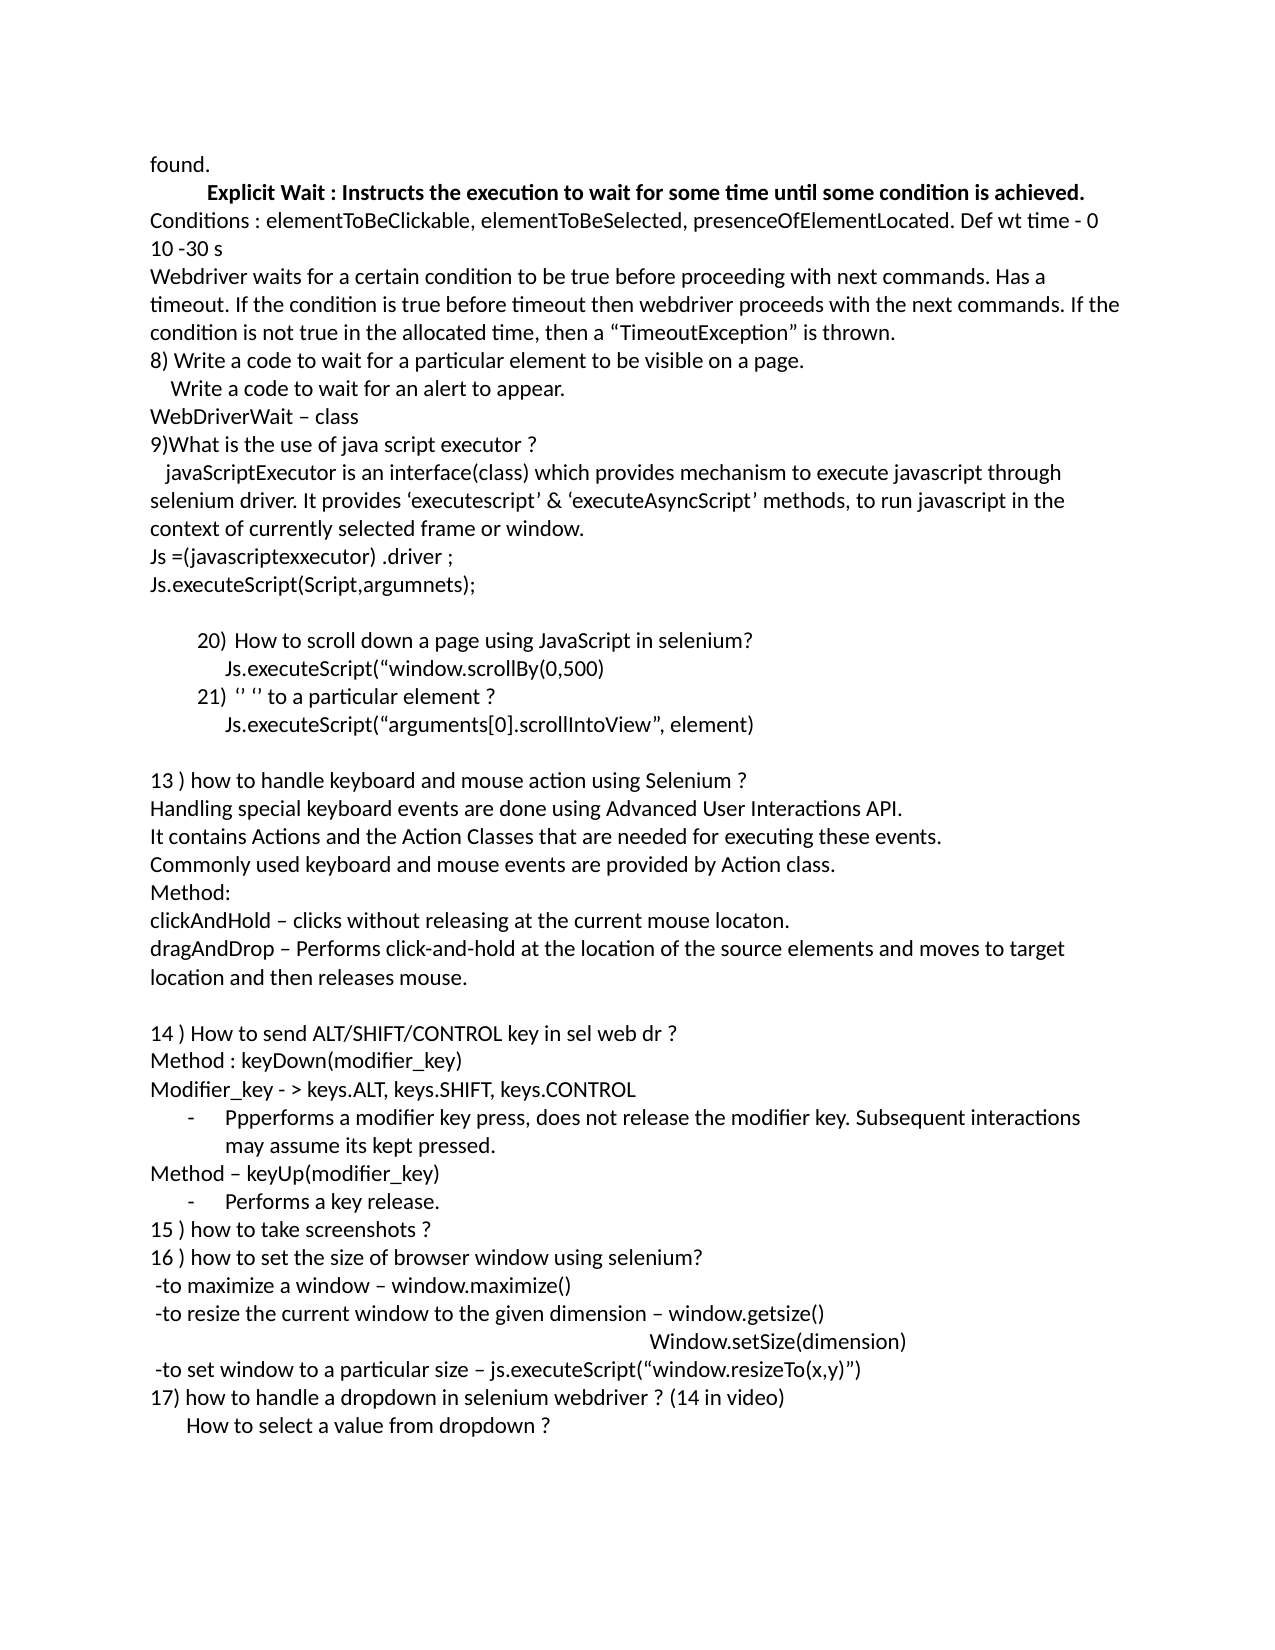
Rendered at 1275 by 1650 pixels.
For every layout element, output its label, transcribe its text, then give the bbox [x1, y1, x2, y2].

text found. [150, 150, 1125, 178]
list How to scroll down a page using JavaScript in selenium? [197, 626, 1125, 654]
text -to set window to a particular size – js.executeScript(“window.resizeTo(x,y)”) [150, 1355, 1125, 1383]
list Performs a key release. [187, 1187, 1125, 1215]
text 17) how to handle a dropdown in selenium webdriver ? (14 in video) [150, 1383, 1125, 1411]
text Write a code to wait for an alert to appear. [150, 374, 1125, 402]
text Js =(javascriptexxecutor) .driver ; [150, 542, 1125, 570]
text It contains Actions and the Action Classes that are needed for executing these events. [150, 822, 1125, 851]
text -to resize the current window to the given dimension – window.getsize() [150, 1299, 1125, 1327]
text Handling special keyboard events are done using Advanced User Interactions API. [150, 794, 1125, 822]
list Js.executeScript(“window.scrollBy(0,500) [225, 654, 1125, 682]
text 9)What is the use of java script executor ? [150, 430, 1125, 458]
text 10 -30 s [150, 234, 1125, 262]
text Method : keyDown(modifier_key) [150, 1047, 1125, 1075]
text location and then releases mouse. [150, 963, 1125, 991]
text clickAndHold – clicks without releasing at the current mouse locaton. [150, 907, 1125, 934]
text 13 ) how to handle keyboard and mouse action using Selenium ? [150, 766, 1125, 794]
text 14 ) How to send ALT/SHIFT/CONTROL key in sel web dr ? [150, 1019, 1125, 1047]
text Commonly used keyboard and mouse events are provided by Action class. [150, 851, 1125, 878]
text 16 ) how to set the size of browser window using selenium? [150, 1243, 1125, 1271]
text javaScriptExecutor is an interface(class) which provides mechanism to execute javascript through selenium driver. It provides ‘executescript’ & ‘executeAsyncScript’ methods, to run javascript in the context of currently selected frame or window. [150, 458, 1125, 542]
text 8) Write a code to wait for a particular element to be visible on a page. [150, 346, 1125, 374]
text How to select a value from dropdown ? [150, 1411, 1125, 1439]
list Ppperforms a modifier key press, does not release the modifier key. Subsequent interactions may assume its kept pressed. [187, 1103, 1125, 1159]
text Explicit Wait : Instructs the execution to wait for some time until some condition is achieved. [150, 178, 1125, 206]
text 15 ) how to take screenshots ? [150, 1215, 1125, 1243]
text Window.setSize(dimension) [150, 1327, 1125, 1355]
text Webdriver waits for a certain condition to be true before proceeding with next commands. Has a timeout. If the condition is true before timeout then webdriver proceeds with the next commands. If the condition is not true in the allocated time, then a “TimeoutException” is thrown. [150, 262, 1125, 346]
text Modifier_key - > keys.ALT, keys.SHIFT, keys.CONTROL [150, 1075, 1125, 1103]
text Js.executeScript(Script,argumnets); [150, 570, 1125, 598]
text WebDriverWait – class [150, 402, 1125, 430]
text Conditions : elementToBeClickable, elementToBeSelected, presenceOfElementLocated. Def wt time - 0 [150, 206, 1125, 234]
list ‘’ ‘’ to a particular element ? [197, 682, 1125, 710]
text Method: [150, 878, 1125, 907]
text Method – keyUp(modifier_key) [150, 1159, 1125, 1187]
text -to maximize a window – window.maximize() [150, 1271, 1125, 1299]
text dragAndDrop – Performs click-and-hold at the location of the source elements and moves to target [150, 934, 1125, 963]
list Js.executeScript(“arguments[0].scrollIntoView”, element) [225, 710, 1125, 738]
